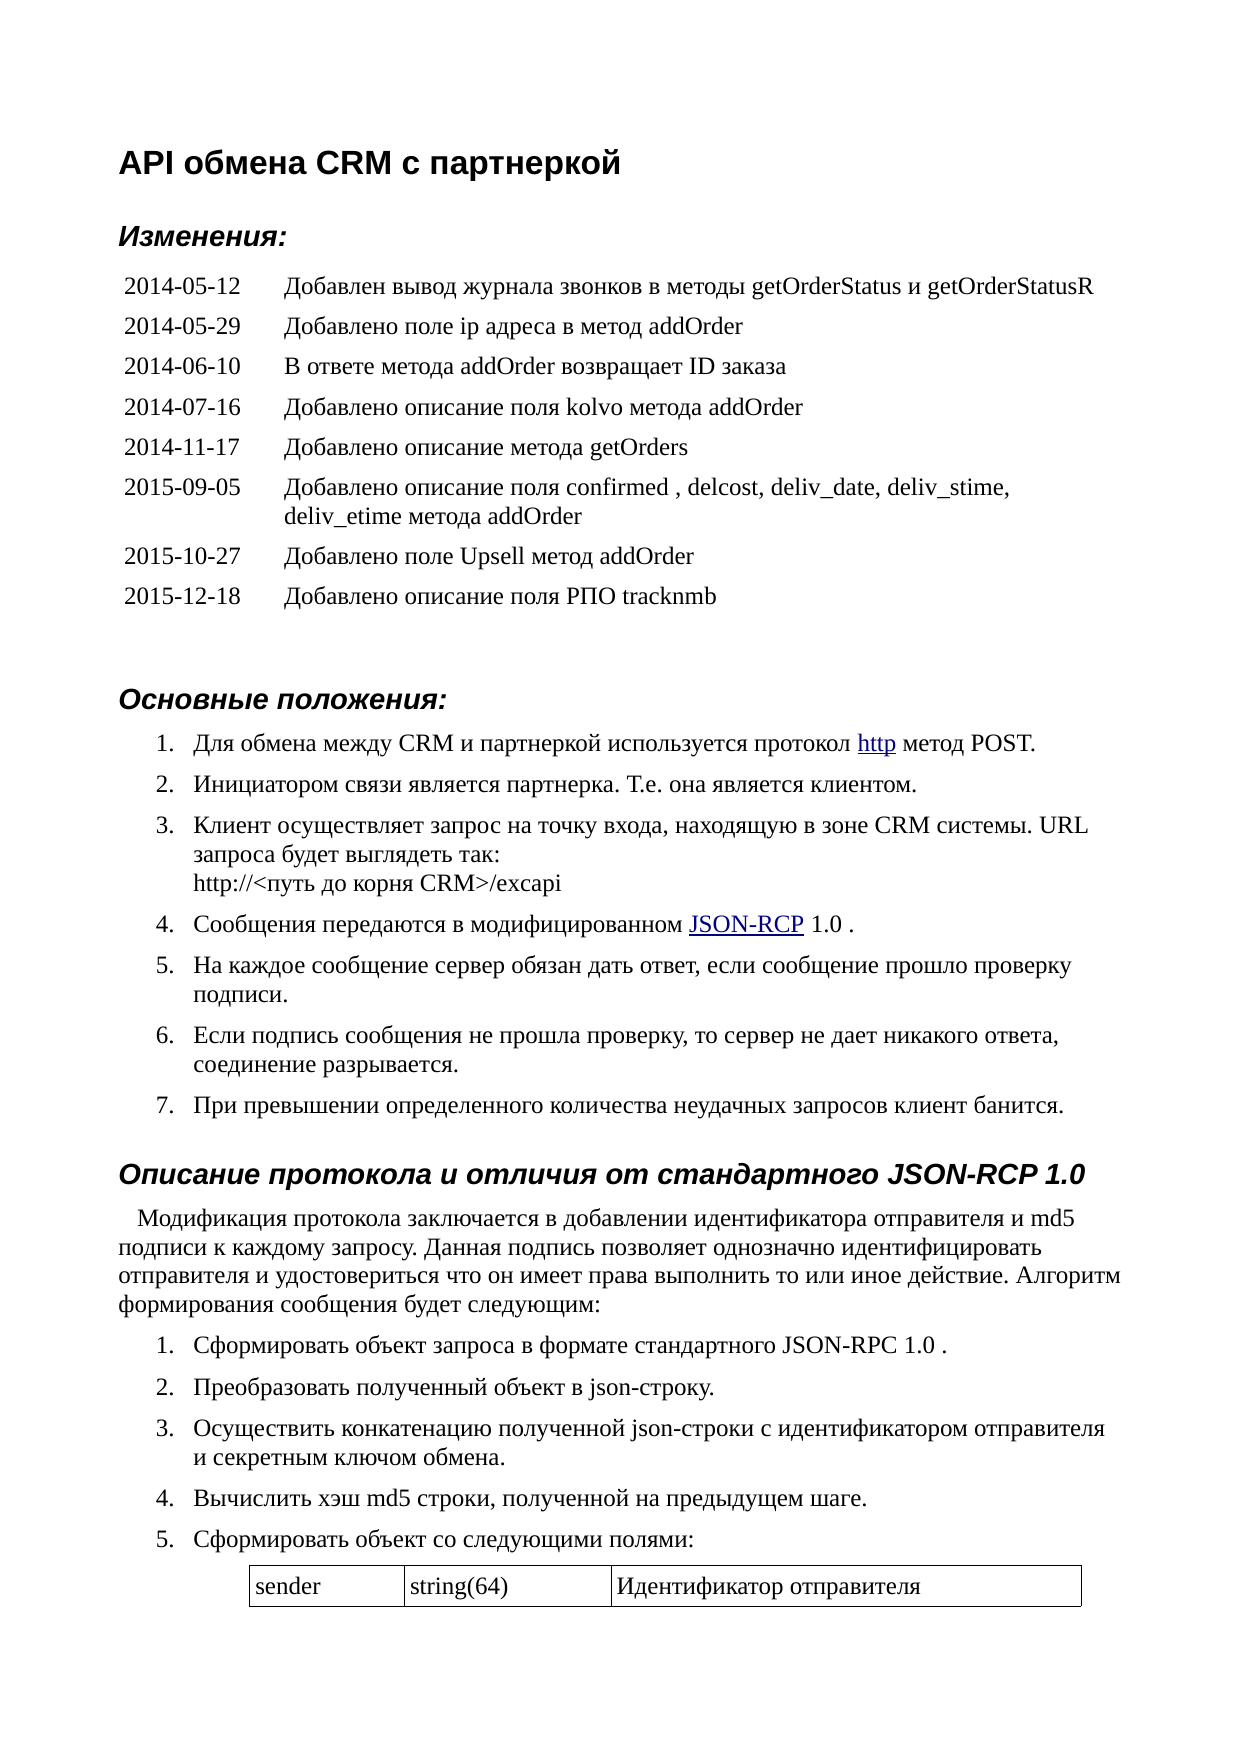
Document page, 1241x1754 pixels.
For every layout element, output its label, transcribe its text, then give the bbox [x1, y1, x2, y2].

table_cell Добавлено описание поля РПО tracknmb [278, 576, 1123, 616]
list Осуществить конкатенацию полученной json-строки с идентификатором отправителя и секретным ключом обмена. [156, 1413, 1122, 1470]
text Модификация протокола заключается в добавлении идентификатора отправителя и md5 подписи к каждому запросу. Данная подпись позволяет однозначно идентифицировать отправителя и удостовериться что он имеет права выполнить то или иное действие. Алгоритм формирования сообщения будет следующим: [118, 1203, 1122, 1318]
table_header string(64) [405, 1566, 611, 1606]
table_cell Добавлено поле Upsell метод addOrder [278, 535, 1123, 576]
subtitle Основные положения: [118, 682, 1122, 716]
table_header Добавлен вывод журнала звонков в методы getOrderStatus и getOrderStatusR [278, 265, 1123, 306]
table_cell В ответе метода addOrder возвращает ID заказа [278, 346, 1123, 386]
list Для обмена между CRM и партнеркой используется протокол http метод POST. [156, 728, 1122, 757]
table_cell 2014-11-17 [118, 426, 278, 466]
table_header sender [250, 1566, 404, 1606]
subtitle Изменения: [118, 219, 1122, 253]
table_cell Добавлено описание поля kolvo метода addOrder [278, 386, 1123, 426]
table_header 2014-05-12 [118, 265, 278, 306]
list Сформировать объект со следующими полями: [156, 1524, 1122, 1553]
list Сообщения передаются в модифицированном JSON-RCP 1.0 . [156, 909, 1122, 938]
list Сформировать объект запроса в формате стандартного JSON-RPC 1.0 . [156, 1330, 1122, 1359]
table_cell 2014-06-10 [118, 346, 278, 386]
table_cell Добавлено описание метода getOrders [278, 426, 1123, 466]
list Вычислить хэш md5 строки, полученной на предыдущем шаге. [156, 1483, 1122, 1512]
subtitle Описание протокола и отличия от стандартного JSON-RCP 1.0 [118, 1157, 1122, 1190]
table_cell 2015-10-27 [118, 535, 278, 576]
list На каждое сообщение сервер обязан дать ответ, если сообщение прошло проверку подписи. [156, 951, 1122, 1008]
list Преобразовать полученный объект в json-строку. [156, 1372, 1122, 1400]
table_cell 2014-05-29 [118, 306, 278, 346]
subtitle API обмена CRM с партнеркой [118, 143, 1122, 182]
table_header Идентификатор отправителя [612, 1566, 1081, 1606]
list При превышении определенного количества неудачных запросов клиент банится. [156, 1091, 1122, 1119]
list Инициатором связи является партнерка. Т.е. она является клиентом. [156, 769, 1122, 798]
table_cell Добавлено поле ip адреса в метод addOrder [278, 306, 1123, 346]
table_cell 2015-09-05 [118, 466, 278, 535]
table_cell 2015-12-18 [118, 576, 278, 616]
list Клиент осуществляет запрос на точку входа, находящую в зоне CRM системы. URL запроса будет выглядеть так: http://<путь до корня CRM>/excapi [156, 811, 1122, 897]
table_cell Добавлено описание поля confirmed , delcost, deliv_date, deliv_stime, deliv_etime метода addOrder [278, 466, 1123, 535]
list Если подпись сообщения не прошла проверку, то сервер не дает никакого ответа, соединение разрывается. [156, 1021, 1122, 1078]
table_cell 2014-07-16 [118, 386, 278, 426]
